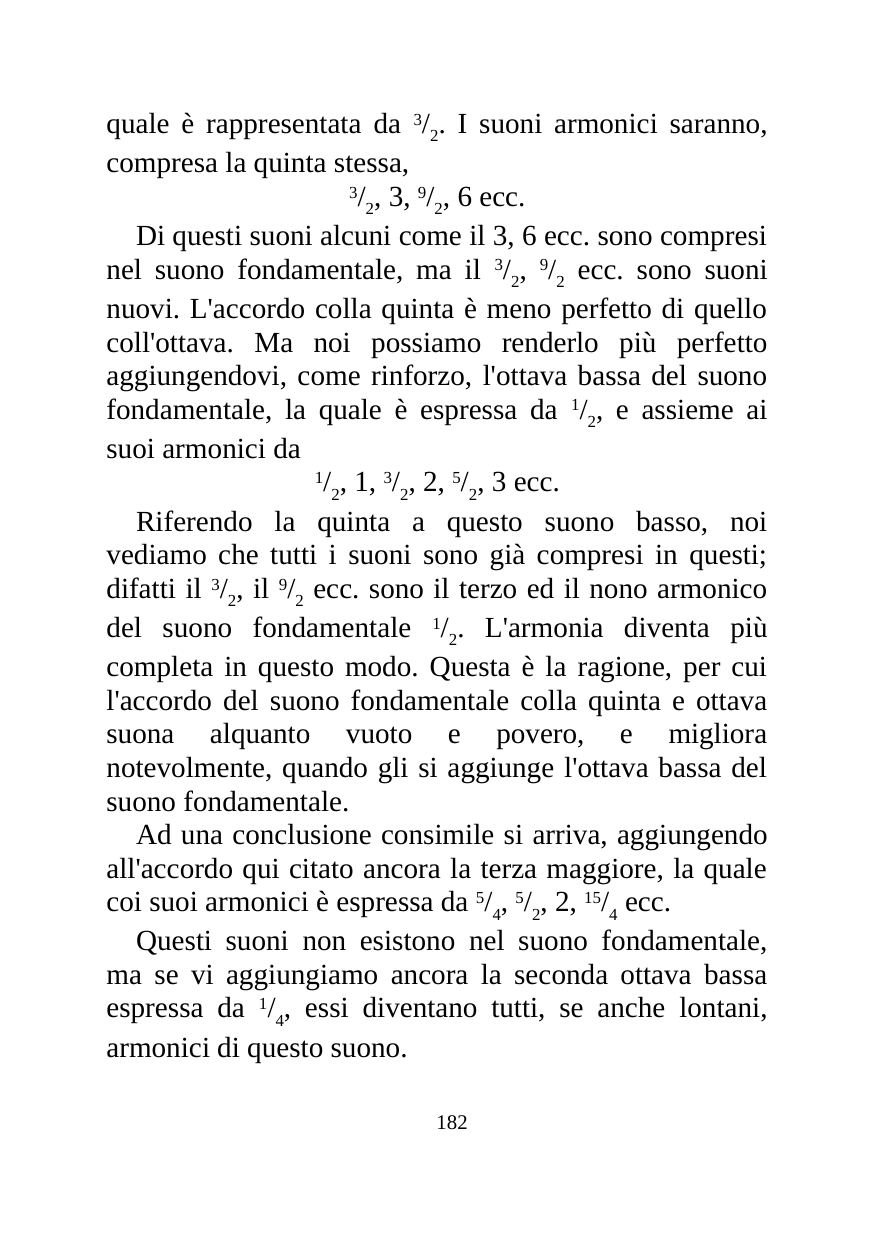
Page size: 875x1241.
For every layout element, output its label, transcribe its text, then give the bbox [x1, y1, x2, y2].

text quale è rappresentata da 3/2. I suoni armonici saranno, compresa la quinta stessa, [106, 106, 768, 179]
text Ad una conclusione consimile si arriva, aggiungendo all'accordo qui citato ancora la terza maggiore, la quale coi suoi armonici è espressa da 5/4, 5/2, 2, 15/4 ecc. [106, 817, 768, 923]
text Riferendo la quinta a questo suono basso, noi vediamo che tutti i suoni sono già compresi in questi; difatti il 3/2, il 9/2 ecc. sono il terzo ed il nono armonico del suono fondamentale 1/2. L'armonia diventa più completa in questo modo. Questa è la ragione, per cui l'accordo del suono fondamentale colla quinta e ottava suona alquanto vuoto e povero, e migliora notevolmente, quando gli si aggiunge l'ottava bassa del suono fondamentale. [106, 504, 768, 817]
text 1/2, 1, 3/2, 2, 5/2, 3 ecc. [106, 464, 768, 504]
text Di questi suoni alcuni come il 3, 6 ecc. sono compresi nel suono fondamentale, ma il 3/2, 9/2 ecc. sono suoni nuovi. L'accordo colla quinta è meno perfetto di quello coll'ottava. Ma noi possiamo renderlo più perfetto aggiungendovi, come rinforzo, l'ottava bassa del suono fondamentale, la quale è espressa da 1/2, e assieme ai suoi armonici da [106, 218, 768, 464]
text 3/2, 3, 9/2, 6 ecc. [106, 179, 768, 218]
text Questi suoni non esistono nel suono fondamentale, ma se vi aggiungiamo ancora la seconda ottava bassa espressa da 1/4, essi diventano tutti, se anche lontani, armonici di questo suono. [106, 923, 768, 1063]
